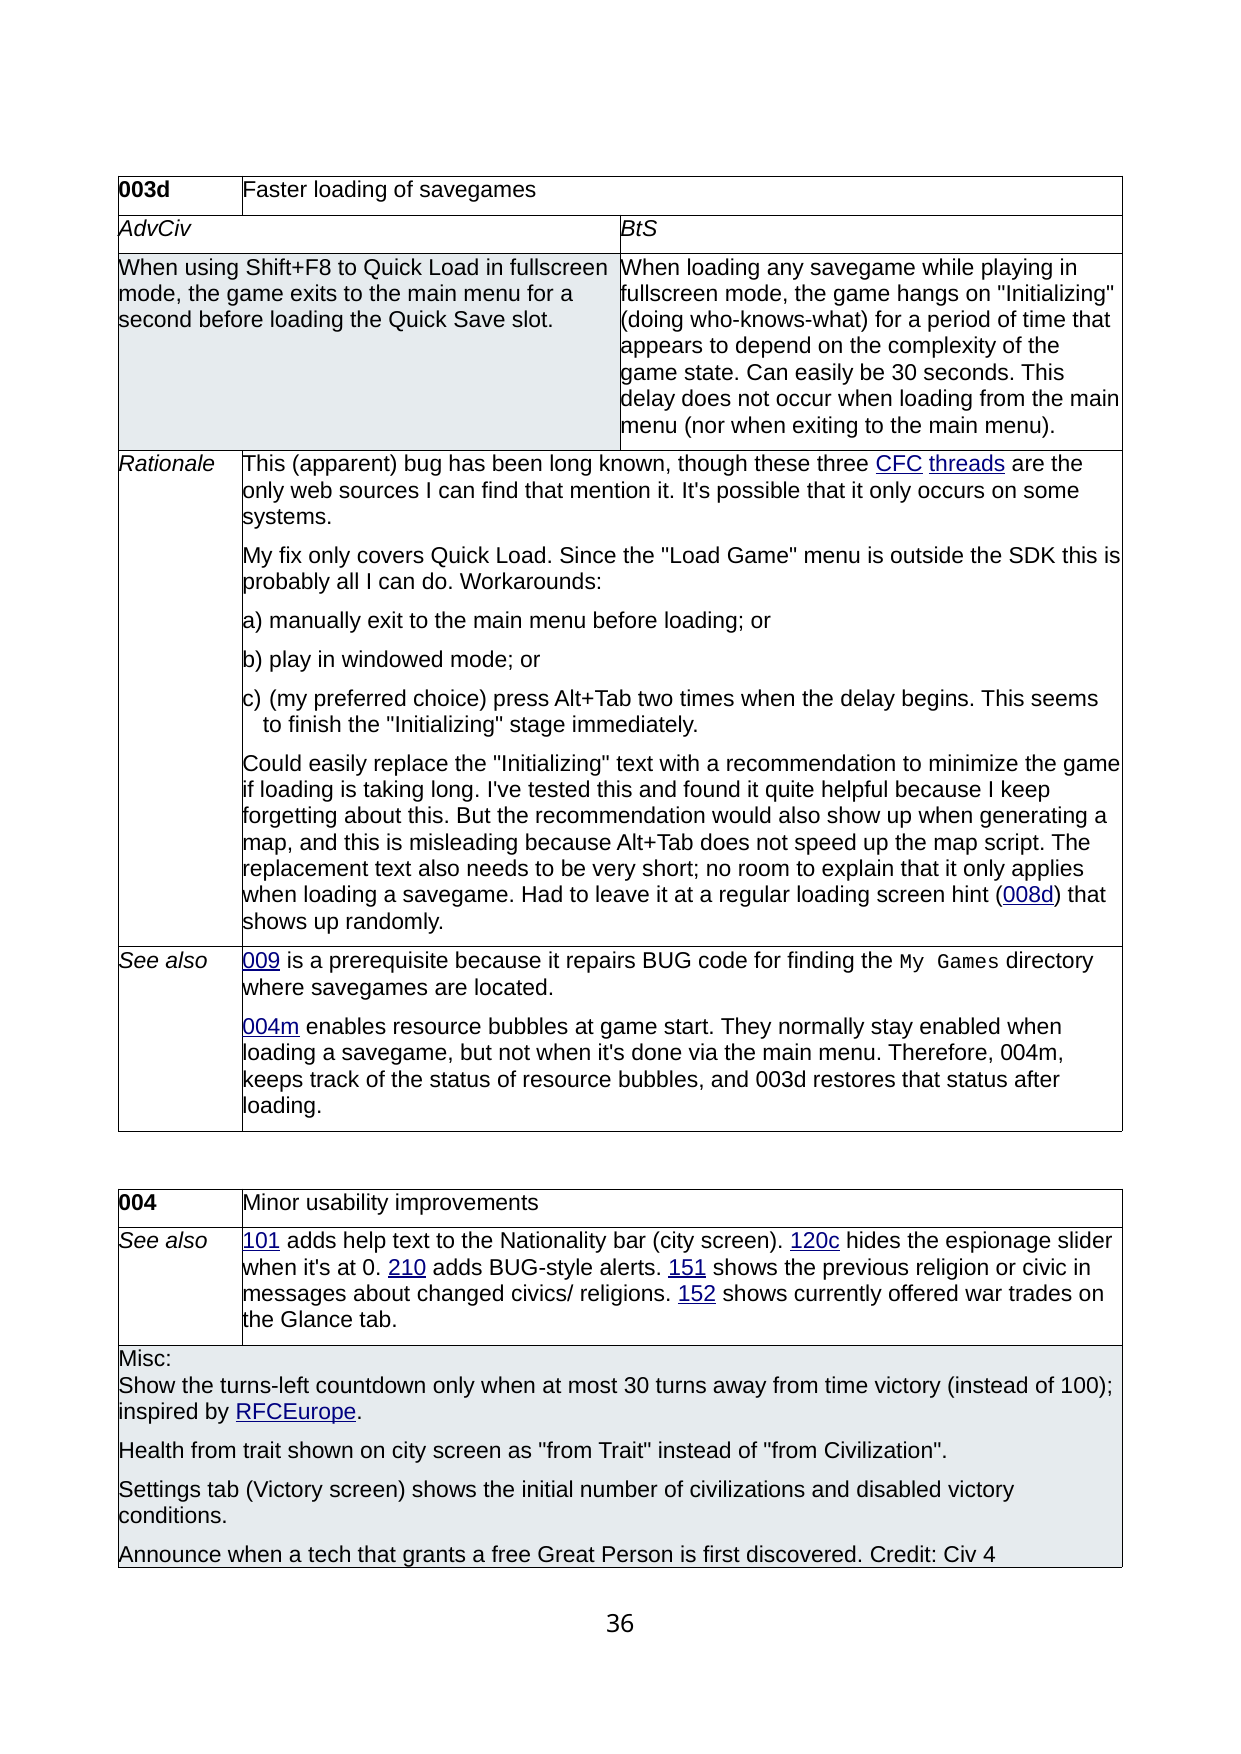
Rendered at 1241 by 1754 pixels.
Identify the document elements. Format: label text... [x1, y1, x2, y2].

table_cell When loading any savegame while playing in fullscreen mode, the game hangs on "Initializing" (doing who-knows-what) for a period of time that appears to depend on the complexity of the game state. Can easily be 30 seconds. This delay does not occur when loading from the main menu (nor when exiting to the main menu). [621, 254, 1122, 450]
table_header 003d [119, 177, 242, 214]
table_header 004 [119, 1190, 242, 1227]
table_cell Misc: Show the turns-left countdown only when at most 30 turns away from time victory (instead of 100); inspired by RFCEurope. Health from trait shown on city screen as "from Trait" instead of "from Civilization". Settings tab (Victory screen) shows the initial number of civilizations and disabled victory conditions. Announce when a tech that grants a free Great Person is first discovered. Credit: Civ 4 [119, 1346, 1122, 1567]
table_cell See also [119, 1228, 242, 1345]
table_cell Rationale [119, 451, 242, 946]
table_cell See also [119, 947, 242, 1131]
table_cell This (apparent) bug has been long known, though these three CFC threads are the only web sources I can find that mention it. It's possible that it only occurs on some systems. My fix only covers Quick Load. Since the "Load Game" menu is outside the SDK this is probably all I can do. Workarounds: manually exit to the main menu before loading; or play in windowed mode; or (my preferred choice) press Alt+Tab two times when the delay begins. This seems to finish the "Initializing" stage immediately. Could easily replace the "Initializing" text with a recommendation to minimize the game if loading is taking long. I've tested this and found it quite helpful because I keep forgetting about this. But the recommendation would also show up when generating a map, and this is misleading because Alt+Tab does not speed up the map script. The replacement text also needs to be very short; no room to explain that it only applies when loading a savegame. Had to leave it at a regular loading screen hint (008d) that shows up randomly. [243, 451, 1122, 946]
table_cell BtS [621, 216, 1122, 253]
table_cell When using Shift+F8 to Quick Load in fullscreen mode, the game exits to the main menu for a second before loading the Quick Save slot. [119, 254, 620, 450]
table_header Minor usability improvements [243, 1190, 1122, 1227]
table_cell 101 adds help text to the Nationality bar (city screen). 120c hides the espionage slider when it's at 0. 210 adds BUG-style alerts. 151 shows the previous religion or civic in messages about changed civics/ religions. 152 shows currently offered war trades on the Glance tab. [243, 1228, 1122, 1345]
table_header Faster loading of savegames [243, 177, 1122, 214]
table_cell 009 is a prerequisite because it repairs BUG code for finding the My Games directory where savegames are located. 004m enables resource bubbles at game start. They normally stay enabled when loading a savegame, but not when it's done via the main menu. Therefore, 004m, keeps track of the status of resource bubbles, and 003d restores that status after loading. [243, 947, 1122, 1131]
table_cell AdvCiv [119, 216, 620, 253]
